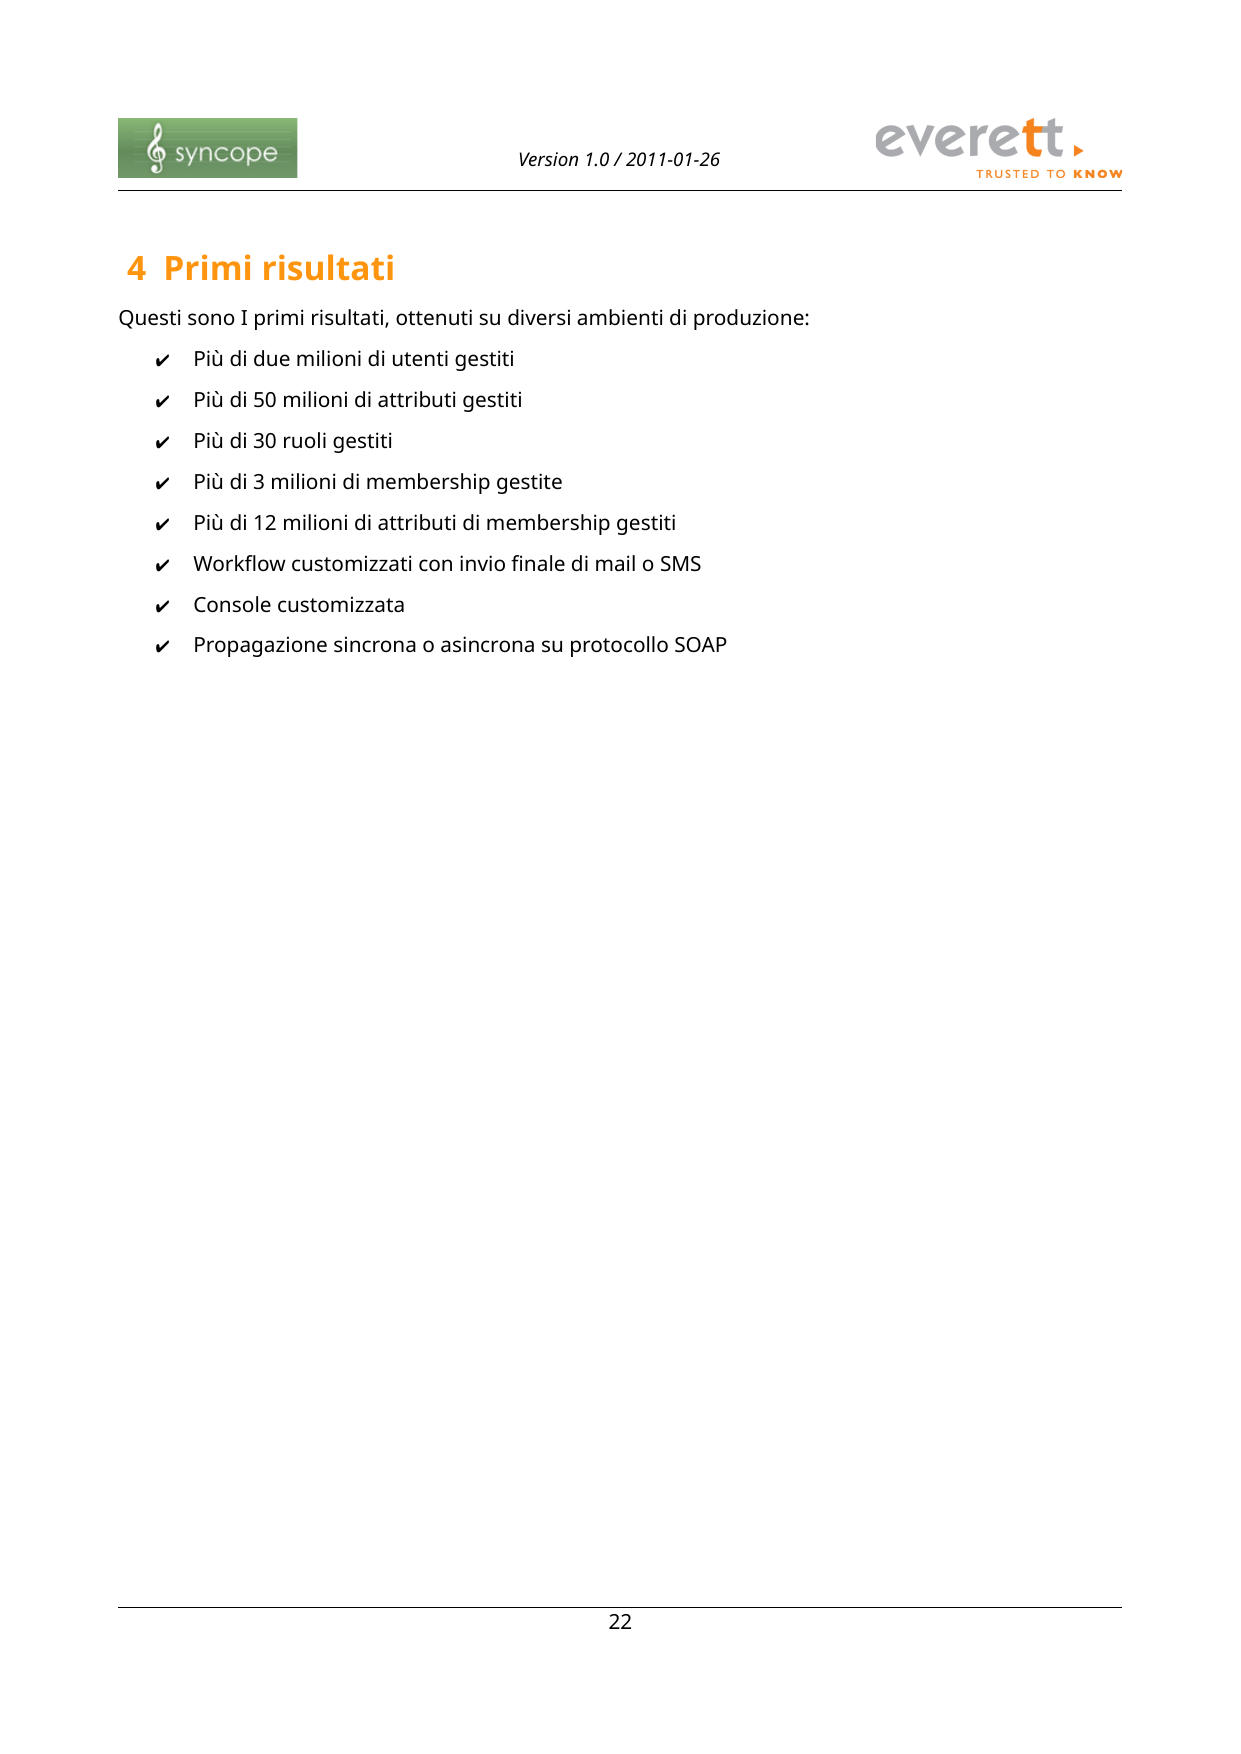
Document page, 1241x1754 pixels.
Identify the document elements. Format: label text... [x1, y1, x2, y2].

list Console customizzata [156, 590, 1122, 618]
picture [875, 118, 1123, 178]
list Più di 3 milioni di membership gestite [156, 467, 1122, 495]
list Workflow customizzati con invio finale di mail o SMS [156, 549, 1122, 577]
text Questi sono I primi risultati, ottenuti su diversi ambienti di produzione: [118, 303, 1122, 332]
subtitle Primi risultati [118, 245, 1122, 291]
picture [118, 118, 298, 178]
list Più di 30 ruoli gestiti [156, 426, 1122, 454]
list Più di 50 milioni di attributi gestiti [156, 385, 1122, 413]
list Più di 12 milioni di attributi di membership gestiti [156, 508, 1122, 536]
list Più di due milioni di utenti gestiti [156, 344, 1122, 372]
list Propagazione sincrona o asincrona su protocollo SOAP [156, 631, 1122, 659]
